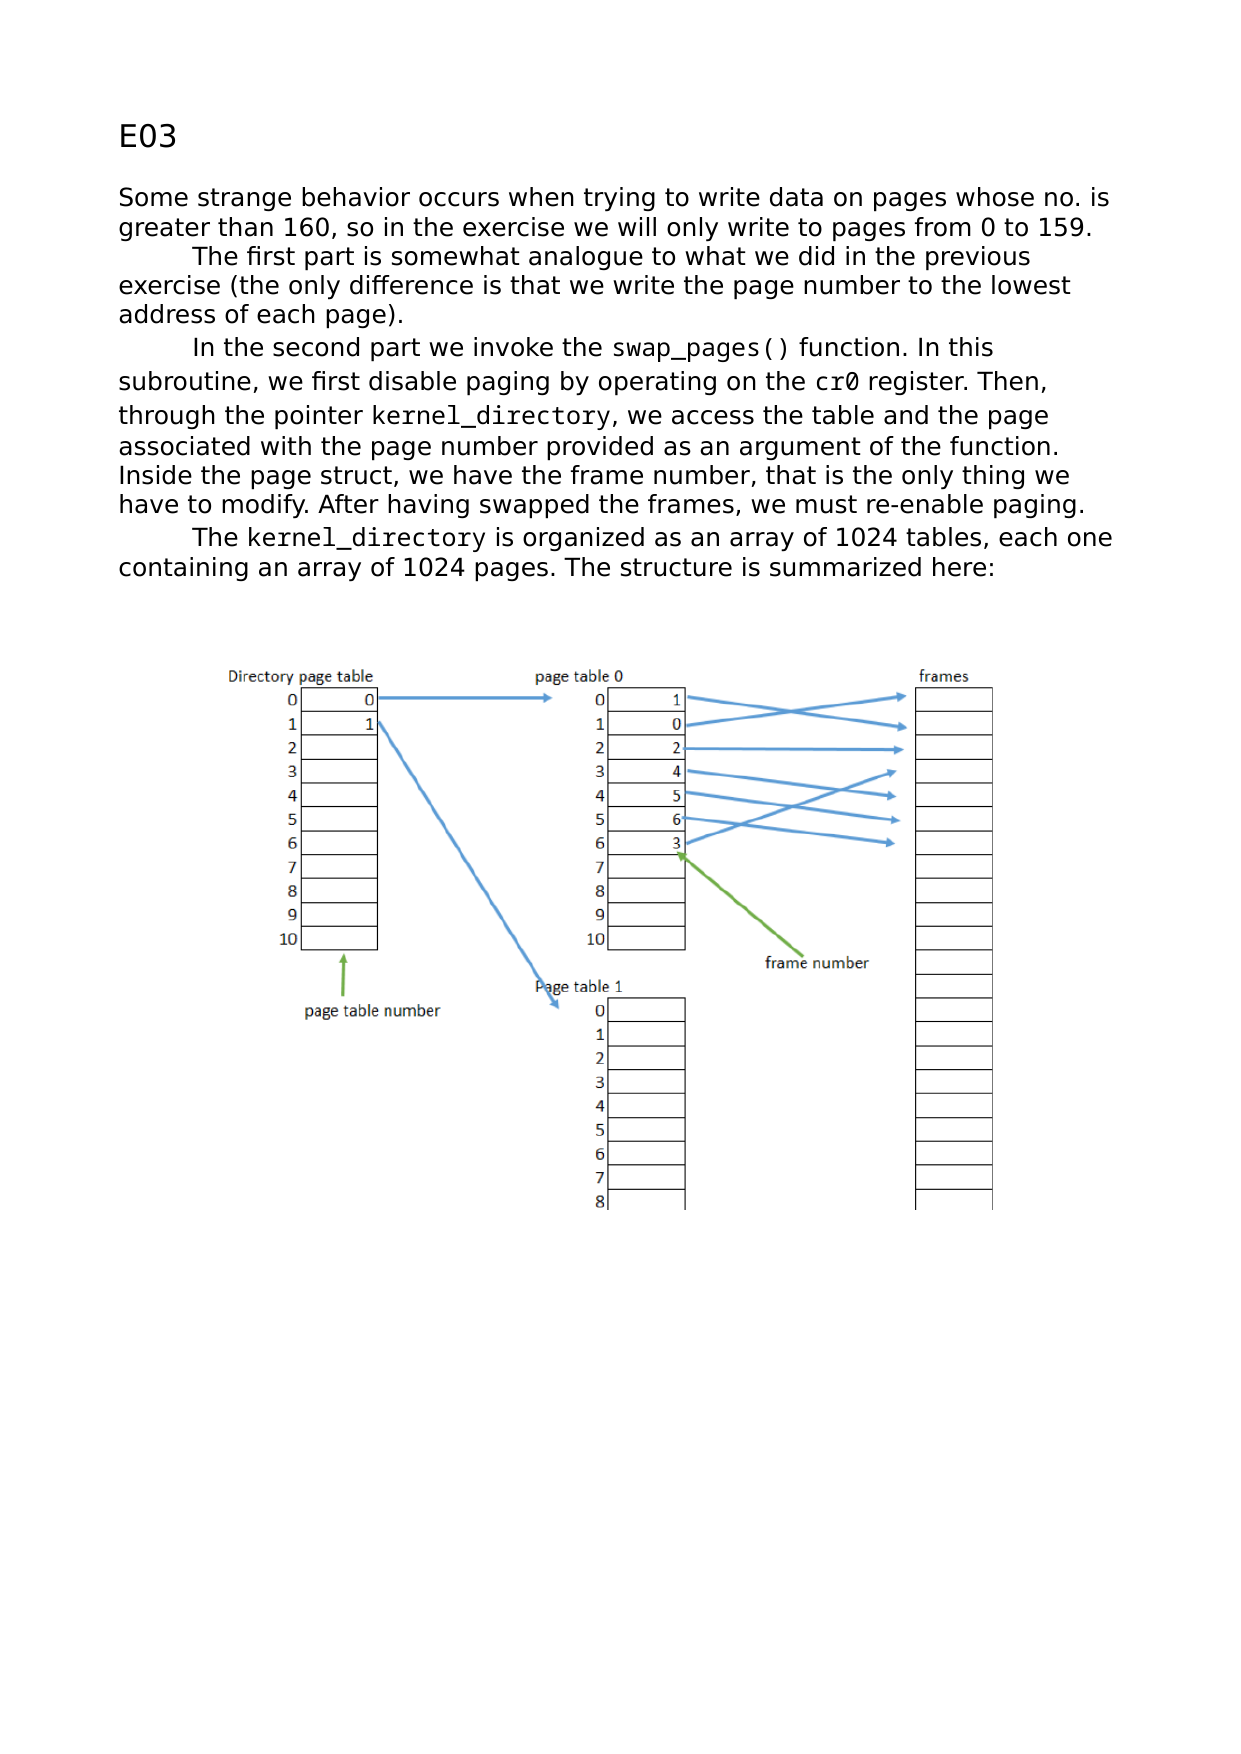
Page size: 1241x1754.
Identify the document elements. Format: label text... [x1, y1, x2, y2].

text The first part is somewhat analogue to what we did in the previous exercise (the only difference is that we write the page number to the lowest address of each page). [118, 242, 1122, 329]
text E03 [118, 118, 1122, 154]
text Some strange behavior occurs when trying to write data on pages whose no. is greater than 160, so in the exercise we will only write to pages from 0 to 159. [118, 184, 1122, 242]
text In the second part we invoke the swap_pages() function. In this subroutine, we first disable paging by operating on the cr0 register. Then, through the pointer kernel_directory, we access the table and the page associated with the page number provided as an argument of the function. Inside the page struct, we have the frame number, that is the only thing we have to modify. After having swapped the frames, we must re-enable paging. [118, 329, 1122, 519]
text The kernel_directory is organized as an array of 1024 tables, each one containing an array of 1024 pages. The structure is summarized here: [118, 519, 1122, 582]
